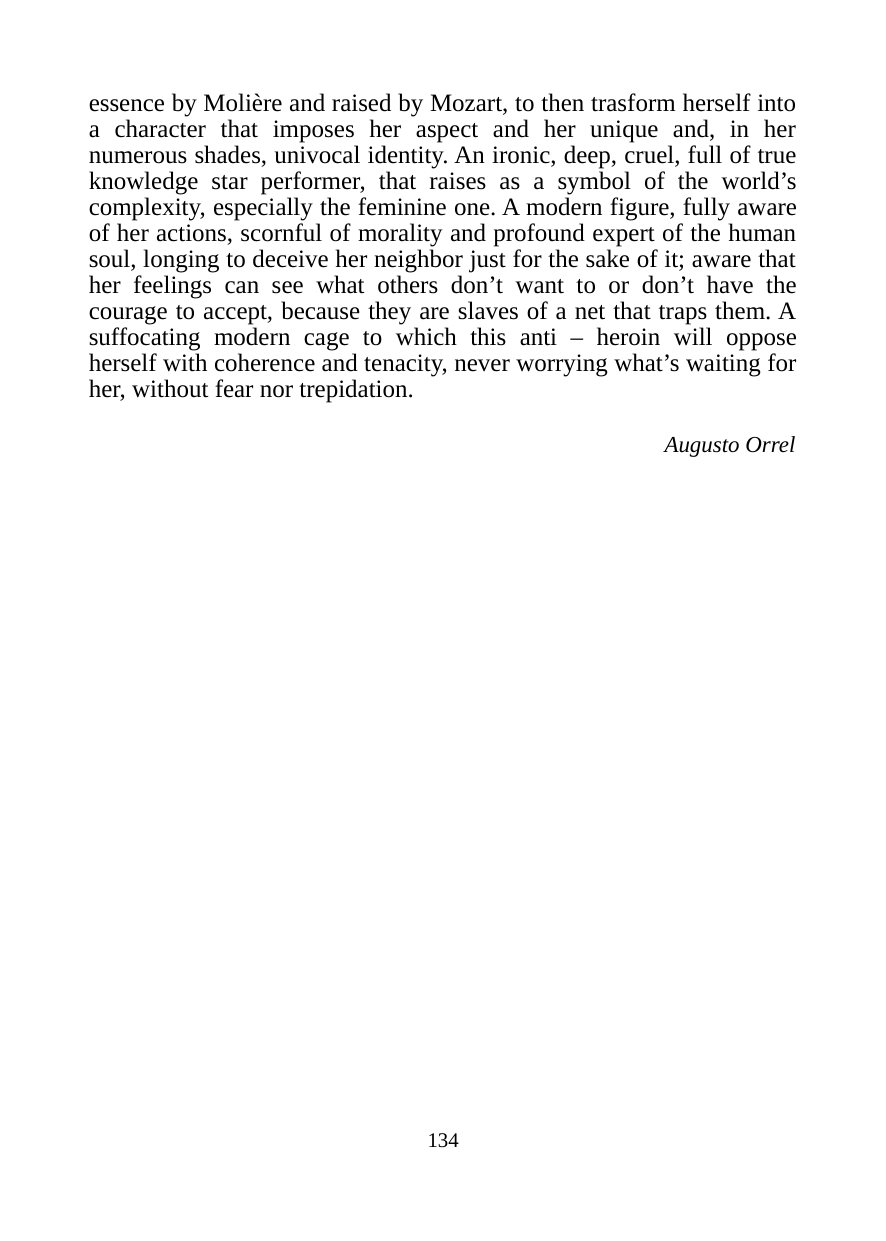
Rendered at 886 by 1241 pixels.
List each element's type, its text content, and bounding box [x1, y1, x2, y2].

text essence by Molière and raised by Mozart, to then trasform herself into a character that imposes her aspect and her unique and, in her numerous shades, univocal identity. An ironic, deep, cruel, full of true knowledge star performer, that raises as a symbol of the world’s complexity, especially the feminine one. A modern figure, fully aware of her actions, scornful of morality and profound expert of the human soul, longing to deceive her neighbor just for the sake of it; aware that her feelings can see what others don’t want to or don’t have the courage to accept, because they are slaves of a net that traps them. A suffocating modern cage to which this anti – heroin will oppose herself with coherence and tenacity, never worrying what’s waiting for her, without fear nor trepidation. [88, 88, 797, 403]
text Augusto Orrel [88, 431, 797, 458]
